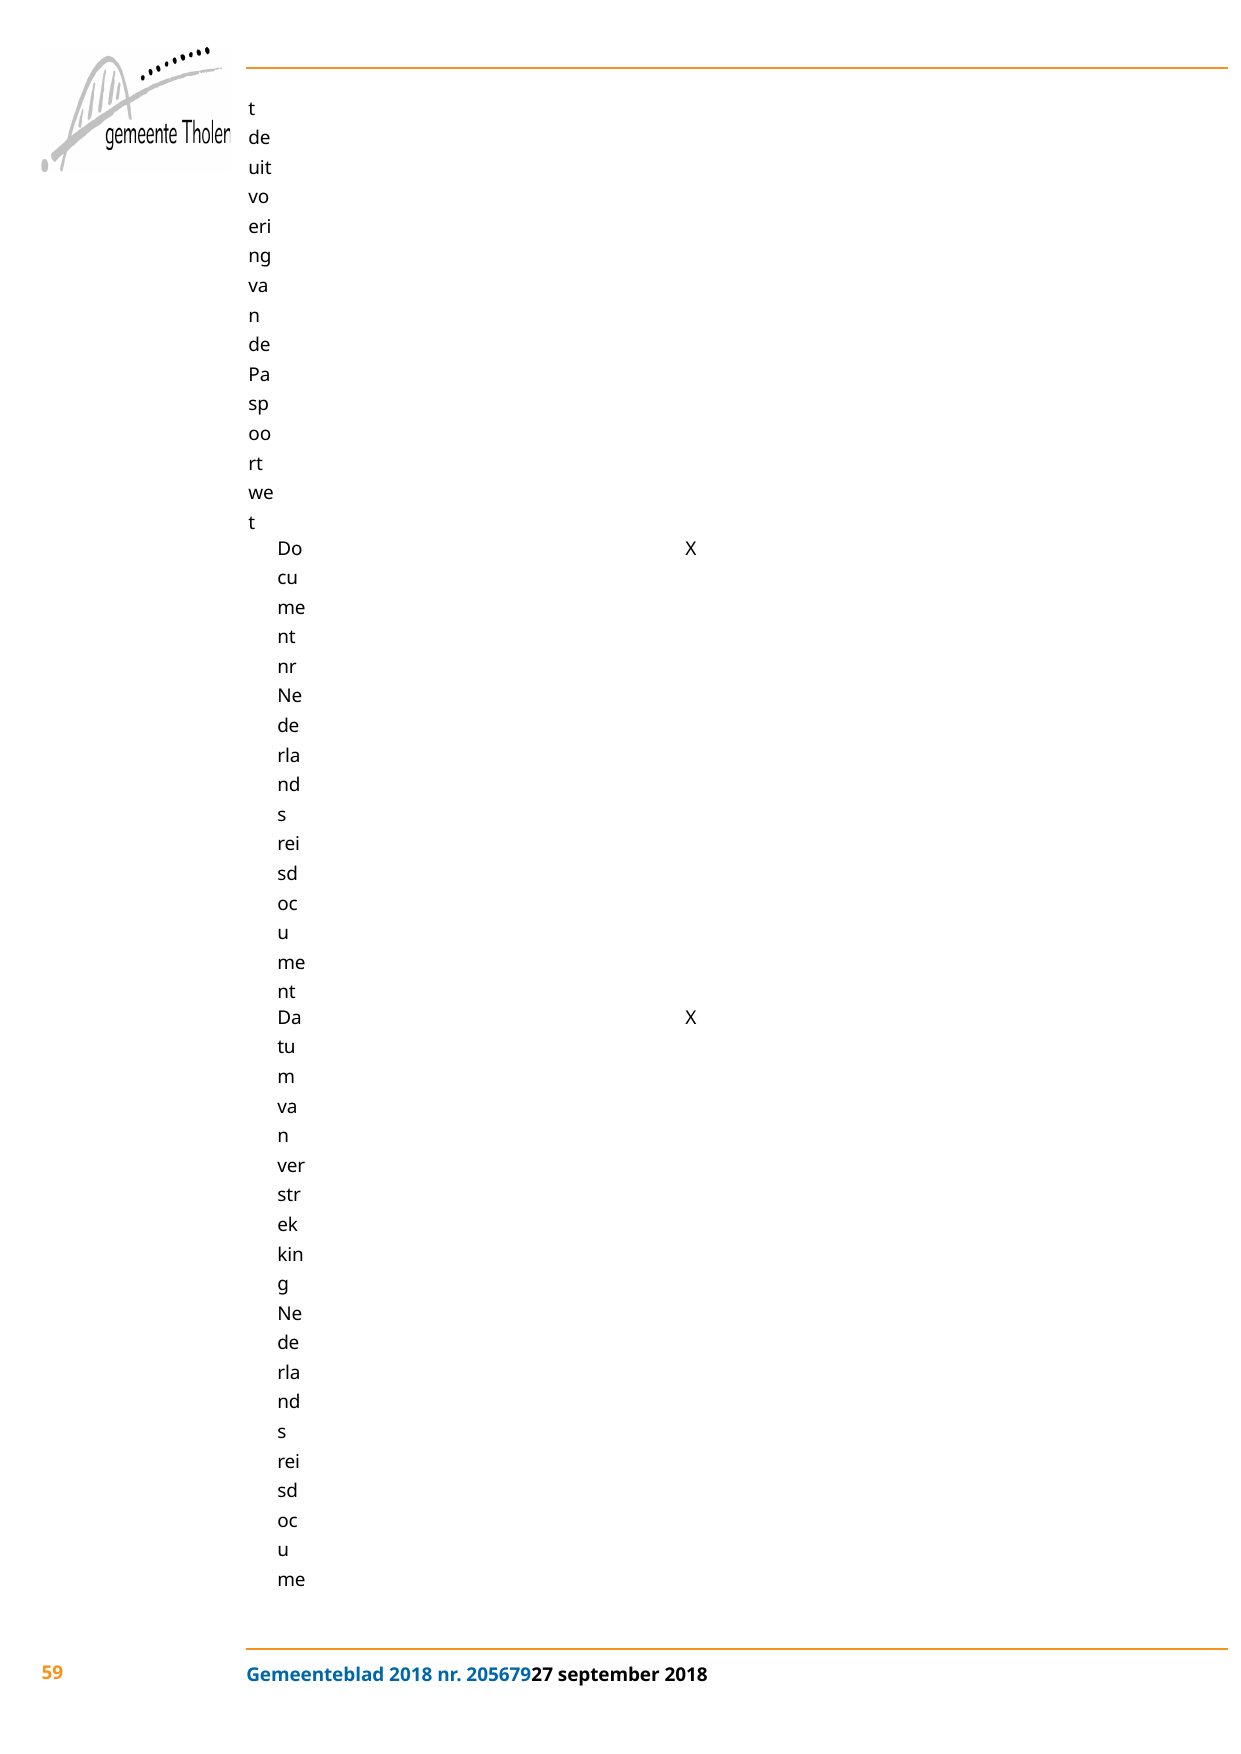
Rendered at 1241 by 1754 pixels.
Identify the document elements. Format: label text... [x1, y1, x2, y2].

table_cell [598, 95, 627, 535]
table_cell [714, 95, 743, 535]
table_cell [540, 95, 569, 535]
table_cell [773, 1004, 802, 1592]
table_cell [714, 1004, 743, 1592]
table_cell [452, 95, 481, 535]
table_cell [335, 535, 364, 1004]
table_cell [394, 95, 423, 535]
table_cell [627, 95, 656, 535]
table_cell X [685, 1004, 714, 1592]
table_cell [510, 535, 539, 1004]
table_cell [306, 95, 335, 535]
table_cell [452, 535, 481, 1004]
table_cell X [685, 535, 714, 1004]
table_cell [394, 1004, 423, 1592]
table_cell [481, 535, 510, 1004]
table_cell [685, 95, 714, 535]
table_cell Datum van verstrekking Nederlands reisdocume [277, 1004, 306, 1592]
table_cell [773, 95, 802, 535]
table_cell [744, 1004, 773, 1592]
table_cell [306, 1004, 335, 1592]
table_cell [714, 535, 743, 1004]
table_cell [744, 535, 773, 1004]
table_cell [627, 535, 656, 1004]
table_cell [540, 1004, 569, 1592]
table_cell [598, 535, 627, 1004]
table_cell [656, 1004, 685, 1592]
table_cell [627, 1004, 656, 1592]
table_cell [656, 535, 685, 1004]
table_cell [423, 1004, 452, 1592]
table_cell [773, 535, 802, 1004]
table_cell [365, 1004, 394, 1592]
table_cell [569, 95, 598, 535]
table_cell [598, 1004, 627, 1592]
table_cell [510, 1004, 539, 1592]
table_cell [569, 1004, 598, 1592]
table_cell [510, 95, 539, 535]
table_cell [744, 95, 773, 535]
table_cell [335, 1004, 364, 1592]
table_cell [306, 535, 335, 1004]
table_cell [481, 1004, 510, 1592]
table_cell [569, 535, 598, 1004]
table_cell [423, 95, 452, 535]
table_cell Documentnr Nederlands reisdocument [277, 535, 306, 1004]
table_cell [656, 95, 685, 535]
table_cell [540, 535, 569, 1004]
table_cell [277, 95, 306, 535]
table_cell [248, 535, 277, 1004]
table_cell [423, 535, 452, 1004]
table_cell [394, 535, 423, 1004]
table_cell [365, 95, 394, 535]
table_cell [452, 1004, 481, 1592]
table_cell [365, 535, 394, 1004]
table_cell [335, 95, 364, 535]
table_cell [481, 95, 510, 535]
table_cell t de uitvoering van de Paspoortwet [248, 95, 277, 535]
table_cell [248, 1004, 277, 1592]
picture [41, 47, 231, 172]
